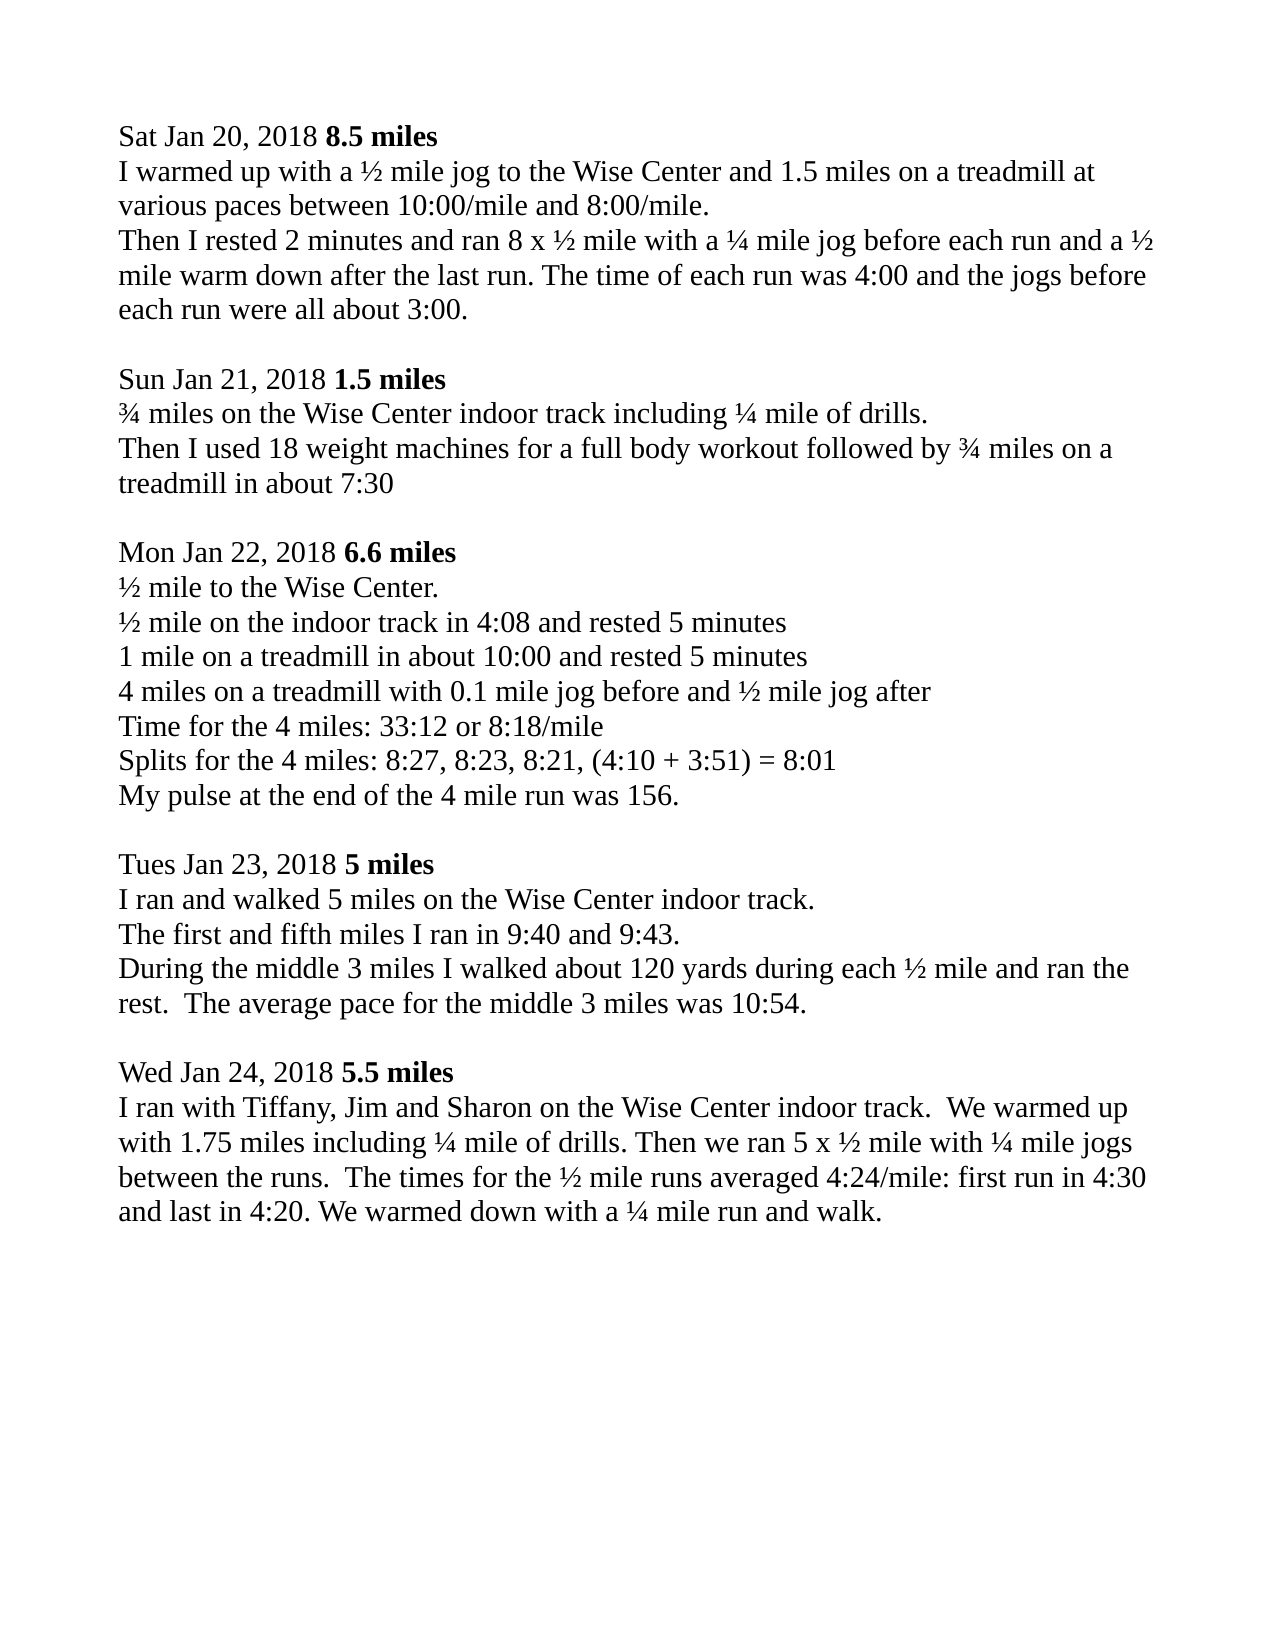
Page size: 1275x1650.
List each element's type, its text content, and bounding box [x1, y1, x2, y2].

text The first and fifth miles I ran in 9:40 and 9:43. [118, 916, 1161, 951]
text My pulse at the end of the 4 mile run was 156. [118, 777, 1161, 812]
text Splits for the 4 miles: 8:27, 8:23, 8:21, (4:10 + 3:51) = 8:01 [118, 742, 1161, 777]
text Then I rested 2 minutes and ran 8 x ½ mile with a ¼ mile jog before each run and a ½ mile warm down after the last run. The time of each run was 4:00 and the jogs before each run were all about 3:00. [118, 222, 1161, 326]
text 4 miles on a treadmill with 0.1 mile jog before and ½ mile jog after [118, 673, 1161, 708]
text Time for the 4 miles: 33:12 or 8:18/mile [118, 708, 1161, 742]
text Sun Jan 21, 2018 1.5 miles [118, 361, 1161, 396]
text I warmed up with a ½ mile jog to the Wise Center and 1.5 miles on a treadmill at various paces between 10:00/mile and 8:00/mile. [118, 153, 1161, 222]
text Sat Jan 20, 2018 8.5 miles [118, 118, 1161, 153]
text ½ mile on the indoor track in 4:08 and rested 5 minutes [118, 604, 1161, 638]
text Tues Jan 23, 2018 5 miles [118, 847, 1161, 881]
text During the middle 3 miles I walked about 120 yards during each ½ mile and ran the rest. The average pace for the middle 3 miles was 10:54. [118, 951, 1161, 1020]
text I ran and walked 5 miles on the Wise Center indoor track. [118, 881, 1161, 916]
text Then I used 18 weight machines for a full body workout followed by ¾ miles on a treadmill in about 7:30 [118, 430, 1161, 500]
text ¾ miles on the Wise Center indoor track including ¼ mile of drills. [118, 396, 1161, 430]
text 1 mile on a treadmill in about 10:00 and rested 5 minutes [118, 638, 1161, 673]
text Wed Jan 24, 2018 5.5 miles [118, 1055, 1161, 1089]
text ½ mile to the Wise Center. [118, 569, 1161, 604]
text I ran with Tiffany, Jim and Sharon on the Wise Center indoor track. We warmed up with 1.75 miles including ¼ mile of drills. Then we ran 5 x ½ mile with ¼ mile jogs between the runs. The times for the ½ mile runs averaged 4:24/mile: first run in 4:30 and last in 4:20. We warmed down with a ¼ mile run and walk. [118, 1089, 1161, 1228]
text Mon Jan 22, 2018 6.6 miles [118, 534, 1161, 569]
